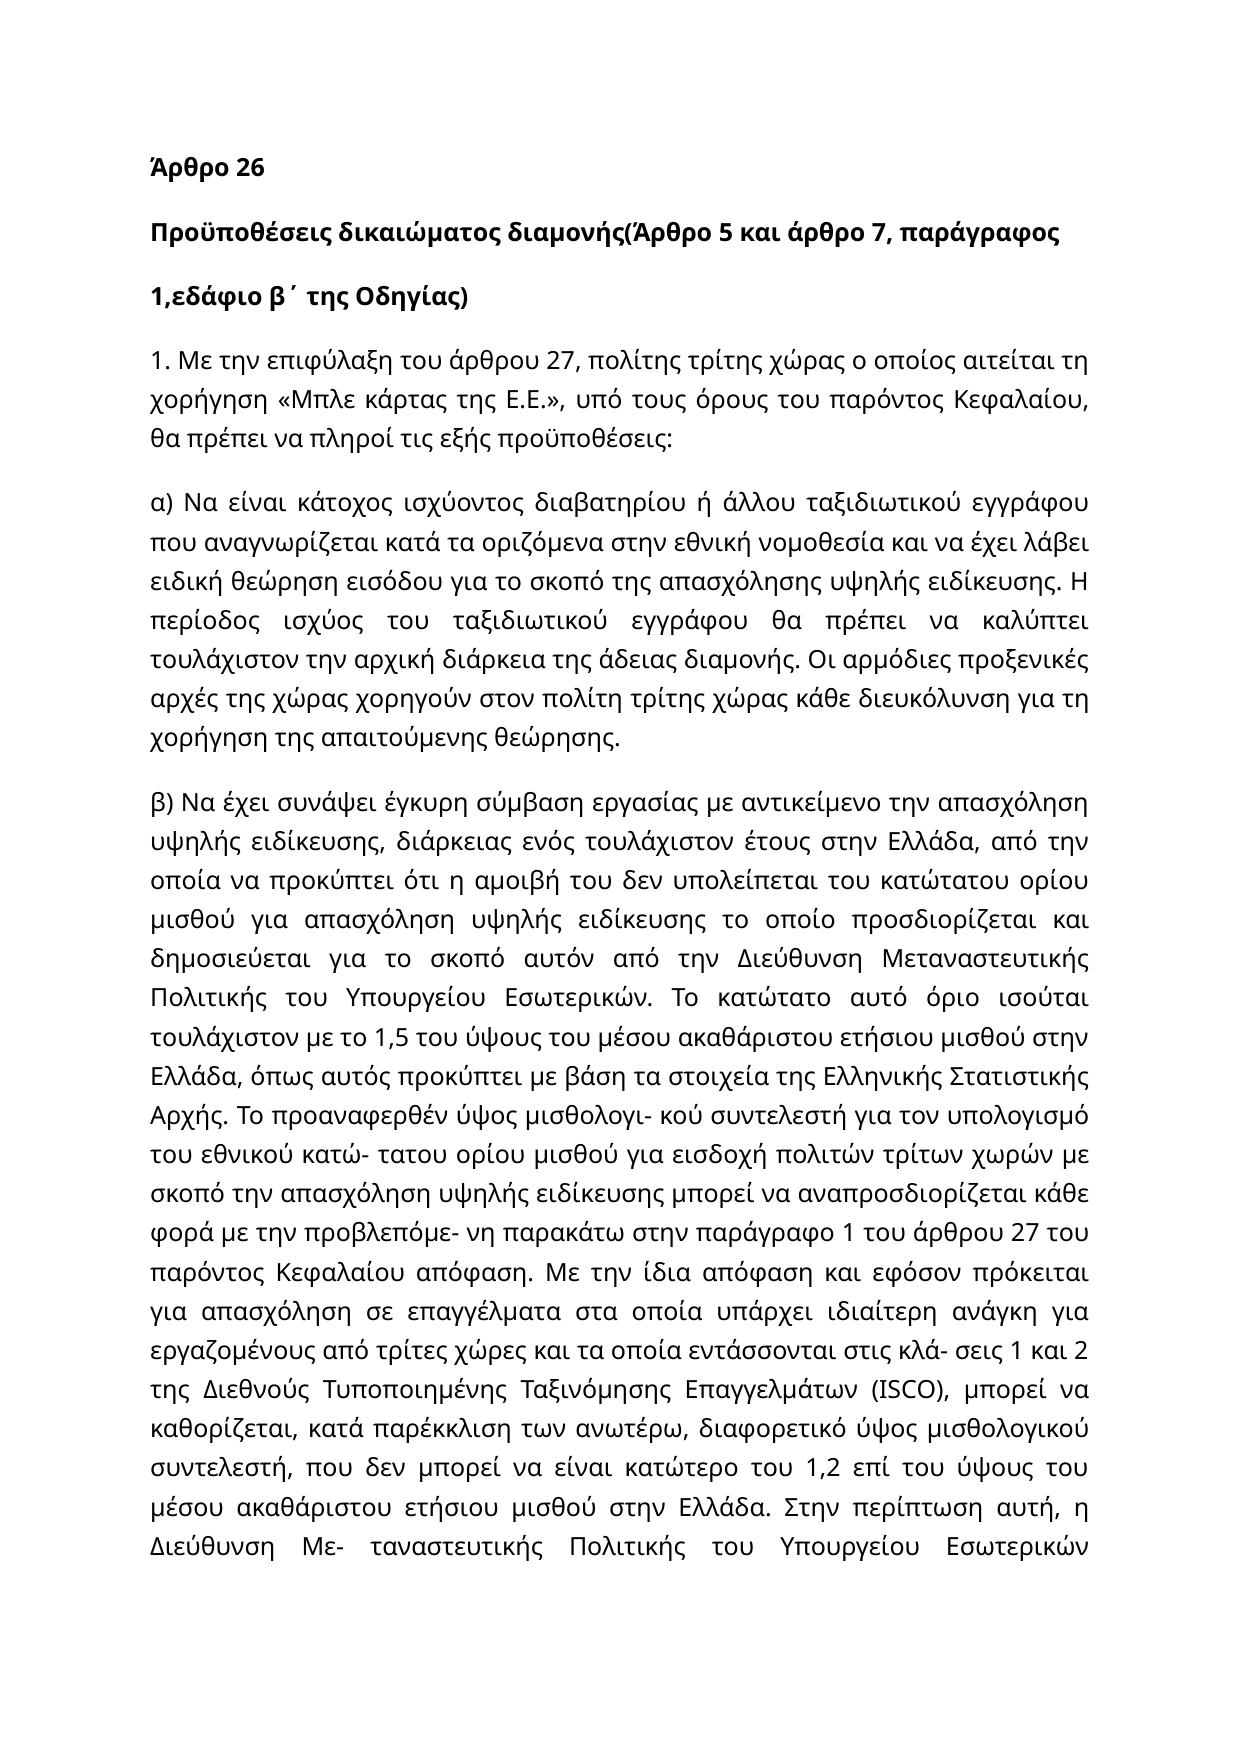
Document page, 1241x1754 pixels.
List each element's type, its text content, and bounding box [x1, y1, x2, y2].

text Άρθρο 26 [150, 150, 1090, 184]
text α) Να είναι κάτοχος ισχύοντος διαβατηρίου ή άλλου ταξιδιωτικού εγγράφου που αναγνωρίζεται κατά τα οριζόμενα στην εθνική νομοθεσία και να έχει λάβει ειδική θεώρηση εισόδου για το σκοπό της απασχόλησης υψηλής ειδίκευσης. Η περίοδος ισχύος του ταξιδιωτικού εγγράφου θα πρέπει να καλύπτει τουλάχιστον την αρχική διάρκεια της άδειας διαμονής. Οι αρμόδιες προξενικές αρχές της χώρας χορηγούν στον πολίτη τρίτης χώρας κάθε διευκόλυνση για τη χορήγηση της απαιτούμενης θεώρησης. [150, 485, 1090, 754]
text 1,εδάφιο β΄ της Οδηγίας) [150, 278, 1090, 312]
text 1. Με την επιφύλαξη του άρθρου 27, πολίτης τρίτης χώρας ο οποίος αιτείται τη χορήγηση «Μπλε κάρτας της Ε.Ε.», υπό τους όρους του παρόντος Κεφαλαίου, θα πρέπει να πληροί τις εξής προϋποθέσεις: [150, 342, 1090, 455]
text β) Να έχει συνάψει έγκυρη σύμβαση εργασίας με αντικείμενο την απασχόληση υψηλής ειδίκευσης, διάρκειας ενός τουλάχιστον έτους στην Ελλάδα, από την οποία να προκύπτει ότι η αμοιβή του δεν υπολείπεται του κατώτατου ορίου μισθού για απασχόληση υψηλής ειδίκευσης το οποίο προσδιορίζεται και δημοσιεύεται για το σκοπό αυτόν από την Διεύθυνση Μεταναστευτικής Πολιτικής του Υπουργείου Εσωτερικών. Το κατώτατο αυτό όριο ισούται τουλάχιστον με το 1,5 του ύψους του μέσου ακαθάριστου ετήσιου μισθού στην Ελλάδα, όπως αυτός προκύπτει με βάση τα στοιχεία της Ελληνικής Στατιστικής Αρχής. Το προαναφερθέν ύψος μισθολογι- κού συντελεστή για τον υπολογισμό του εθνικού κατώ- τατου ορίου μισθού για εισδοχή πολιτών τρίτων χωρών με σκοπό την απασχόληση υψηλής ειδίκευσης μπορεί να αναπροσδιορίζεται κάθε φορά με την προβλεπόμε- νη παρακάτω στην παράγραφο 1 του άρθρου 27 του παρόντος Κεφαλαίου απόφαση. Με την ίδια απόφαση και εφόσον πρόκειται για απασχόληση σε επαγγέλματα στα οποία υπάρχει ιδιαίτερη ανάγκη για εργαζομένους από τρίτες χώρες και τα οποία εντάσσονται στις κλά- σεις 1 και 2 της Διεθνούς Τυποποιημένης Ταξινόμησης Επαγγελμάτων (ISCO), μπορεί να καθορίζεται, κατά παρέκκλιση των ανωτέρω, διαφορετικό ύψος μισθολογικού συντελεστή, που δεν μπορεί να είναι κατώτερο του 1,2 επί του ύψους του μέσου ακαθάριστου ετήσιου μισθού στην Ελλάδα. Στην περίπτωση αυτή, η Διεύθυνση Με- ταναστευτικής Πολιτικής του Υπουργείου Εσωτερικών [150, 784, 1090, 1562]
text Προϋποθέσεις δικαιώματος διαμονής(Άρθρο 5 και άρθρο 7, παράγραφος [150, 214, 1090, 248]
